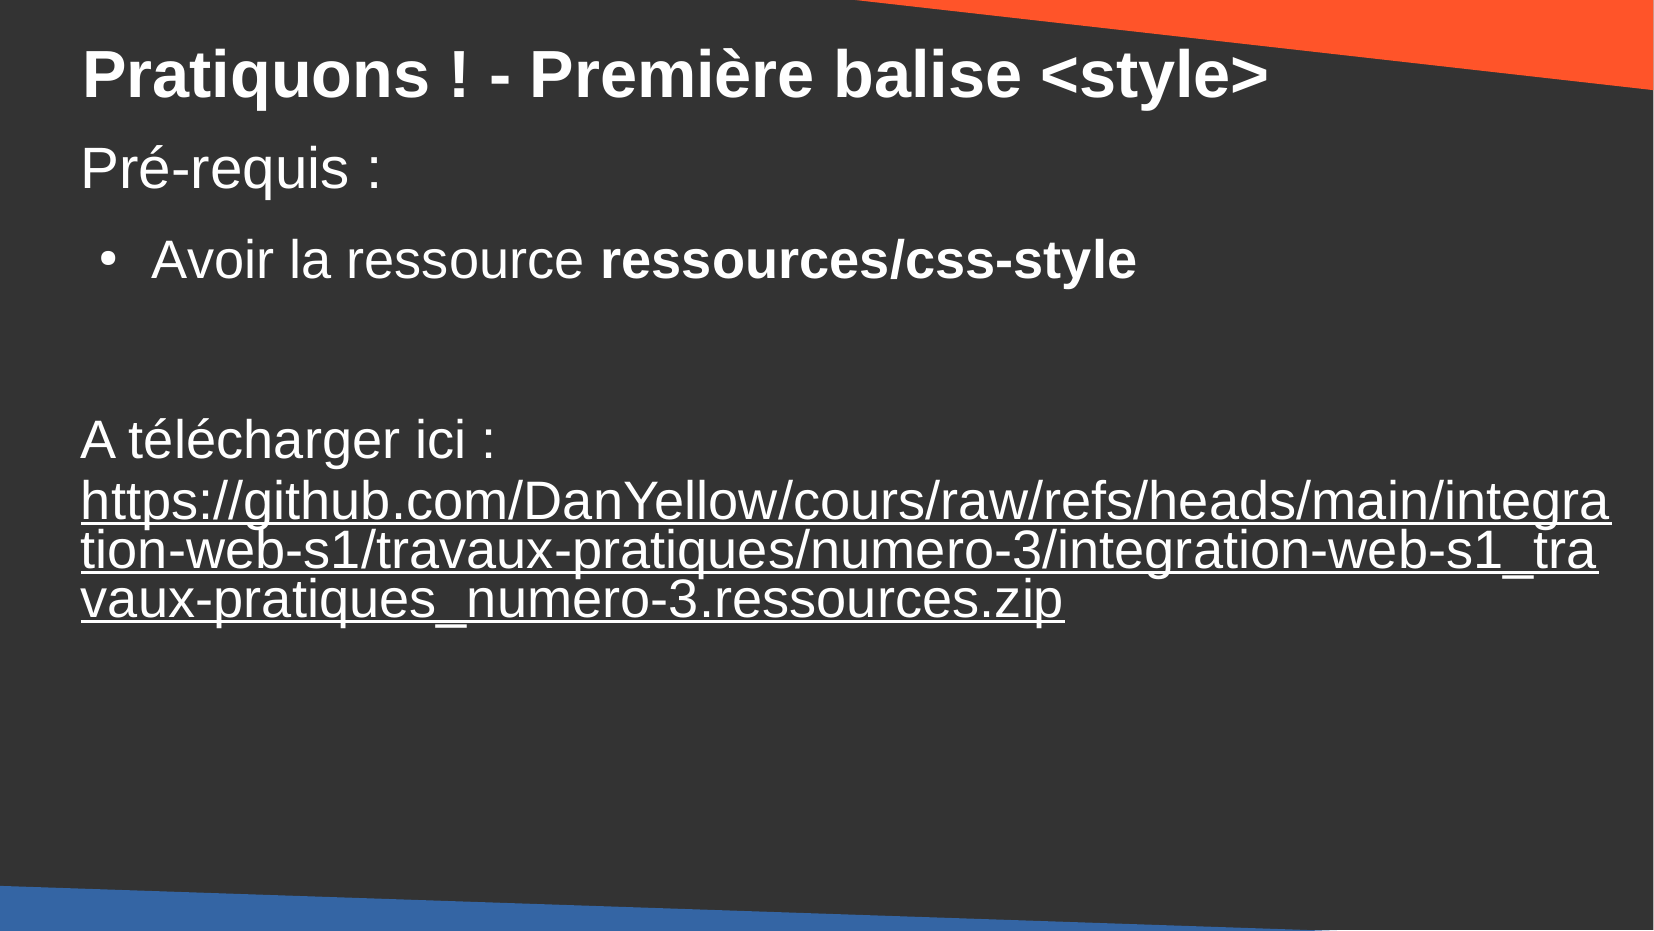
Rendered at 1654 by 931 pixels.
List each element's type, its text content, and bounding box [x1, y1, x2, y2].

text_box [0, 885, 1337, 931]
title Pratiquons ! - Première balise <style> [82, 37, 1571, 114]
text_box [855, 0, 1654, 91]
list Pré-requis : Avoir la ressource ressources/css-style A télécharger ici : https://github.com/DanYellow/cours/raw/refs/heads/main/integration-web-s1/travaux-pratiques/numero-3/integration-web-s1_travaux-pratiques_numero-3.ressources.zip [80, 135, 1620, 721]
